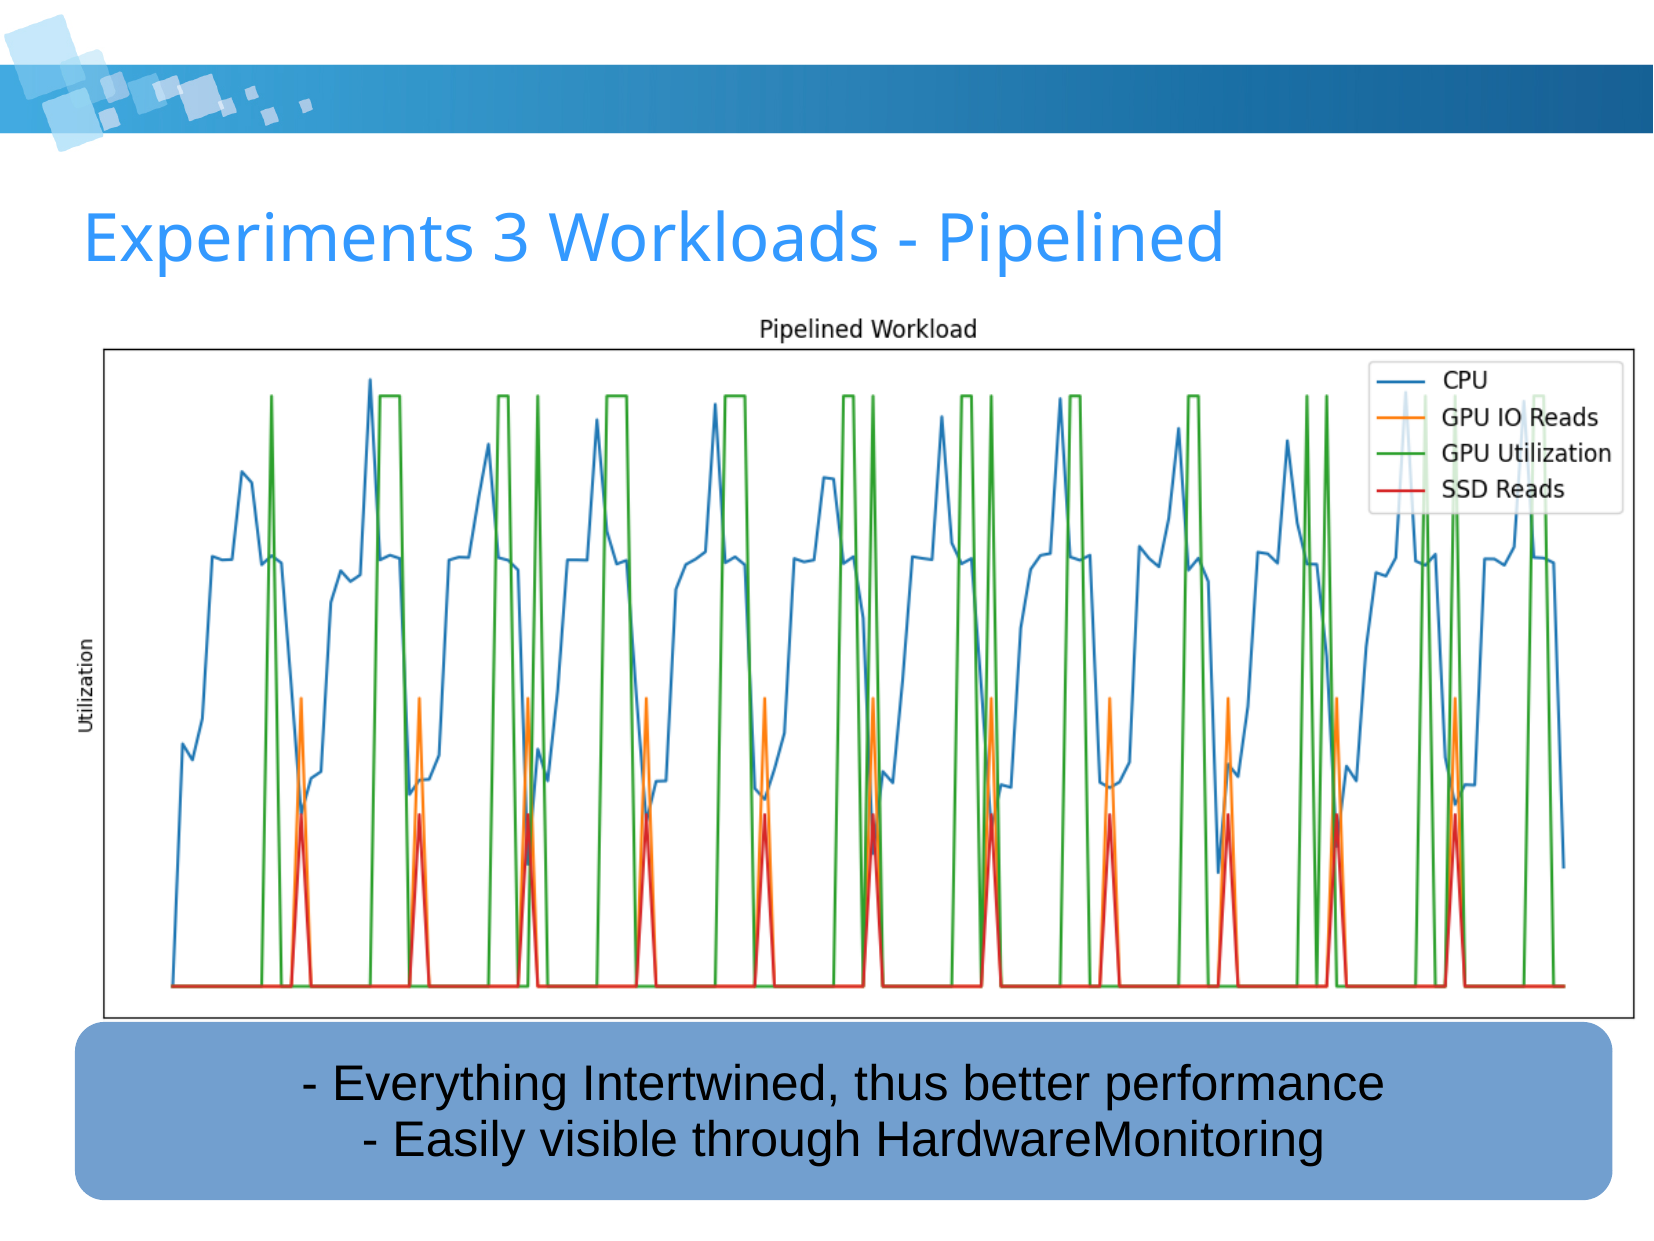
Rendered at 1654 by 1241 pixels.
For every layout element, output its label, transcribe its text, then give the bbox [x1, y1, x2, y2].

text_box - Everything Intertwined, thus better performance - Easily visible through HardwareMonitoring [74, 1021, 1613, 1201]
title Experiments 3 Workloads - Pipelined [82, 132, 1571, 298]
picture [0, 0, 1654, 1238]
